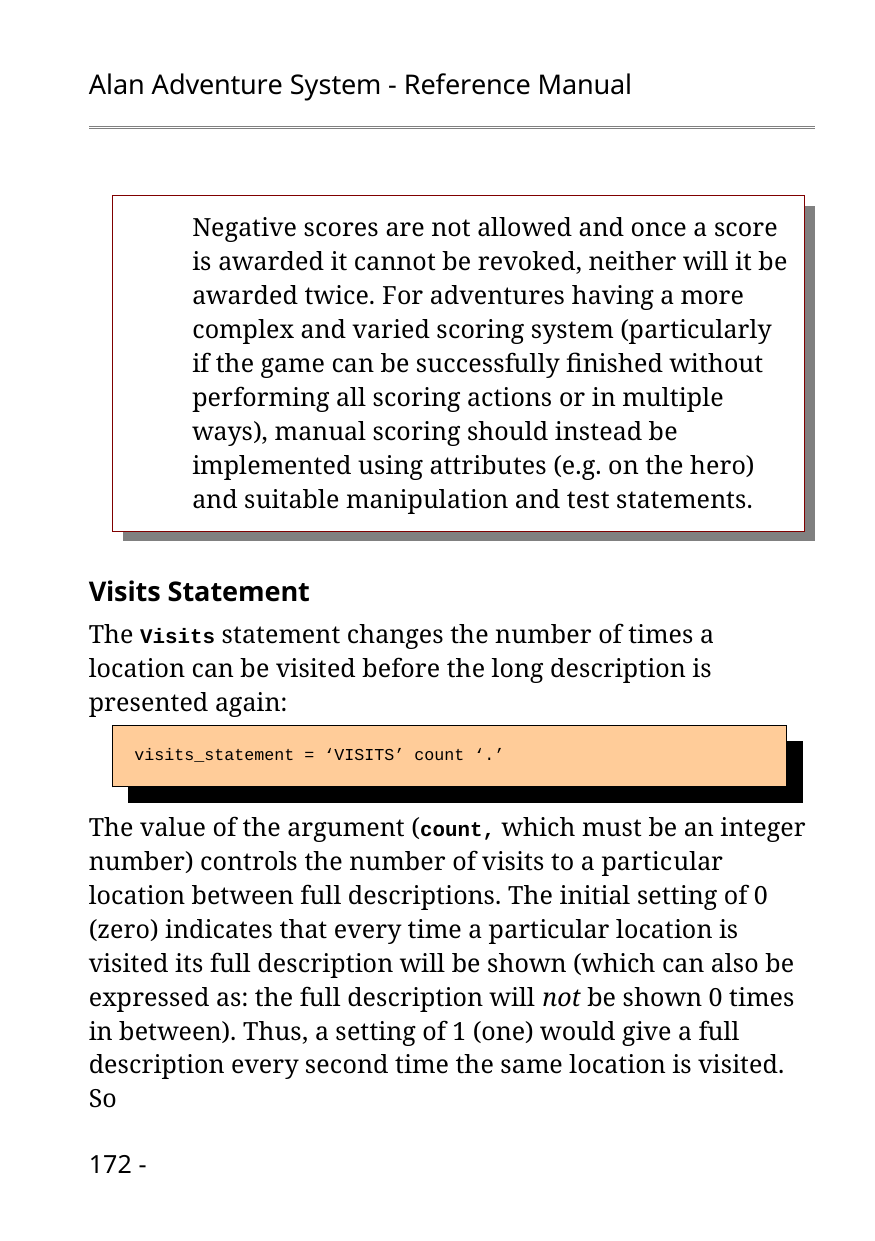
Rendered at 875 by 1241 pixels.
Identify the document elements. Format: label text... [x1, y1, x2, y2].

text The value of the argument (count, which must be an integer number) controls the number of visits to a partic­ular location between full descriptions. The initial setting of 0 (zero) indicates that every time a particular location is visited its full description will be shown (which can also be expressed as: the full description will not be shown 0 times in between). Thus, a setting of 1 (one) would give a full description every sec­ond time the same location is visited. So [88, 810, 815, 1115]
text The Visits statement changes the number of times a location can be visited before the long description is presented again: [88, 617, 815, 718]
text visits_statement = ‘VISITS’ count ‘.’ [113, 726, 786, 786]
subtitle Visits Statement [88, 573, 815, 609]
list Negative scores are not allowed and once a score is awarded it cannot be revoked, neither will it be awarded twice. For adventures having a more complex and varied scoring system (particularly if the game can be successfully finished without per­forming all scoring actions or in multiple ways), manual scoring should instead be implemented using attributes (e.g. on the hero) and suitable manipulation and test statements. [113, 196, 804, 531]
